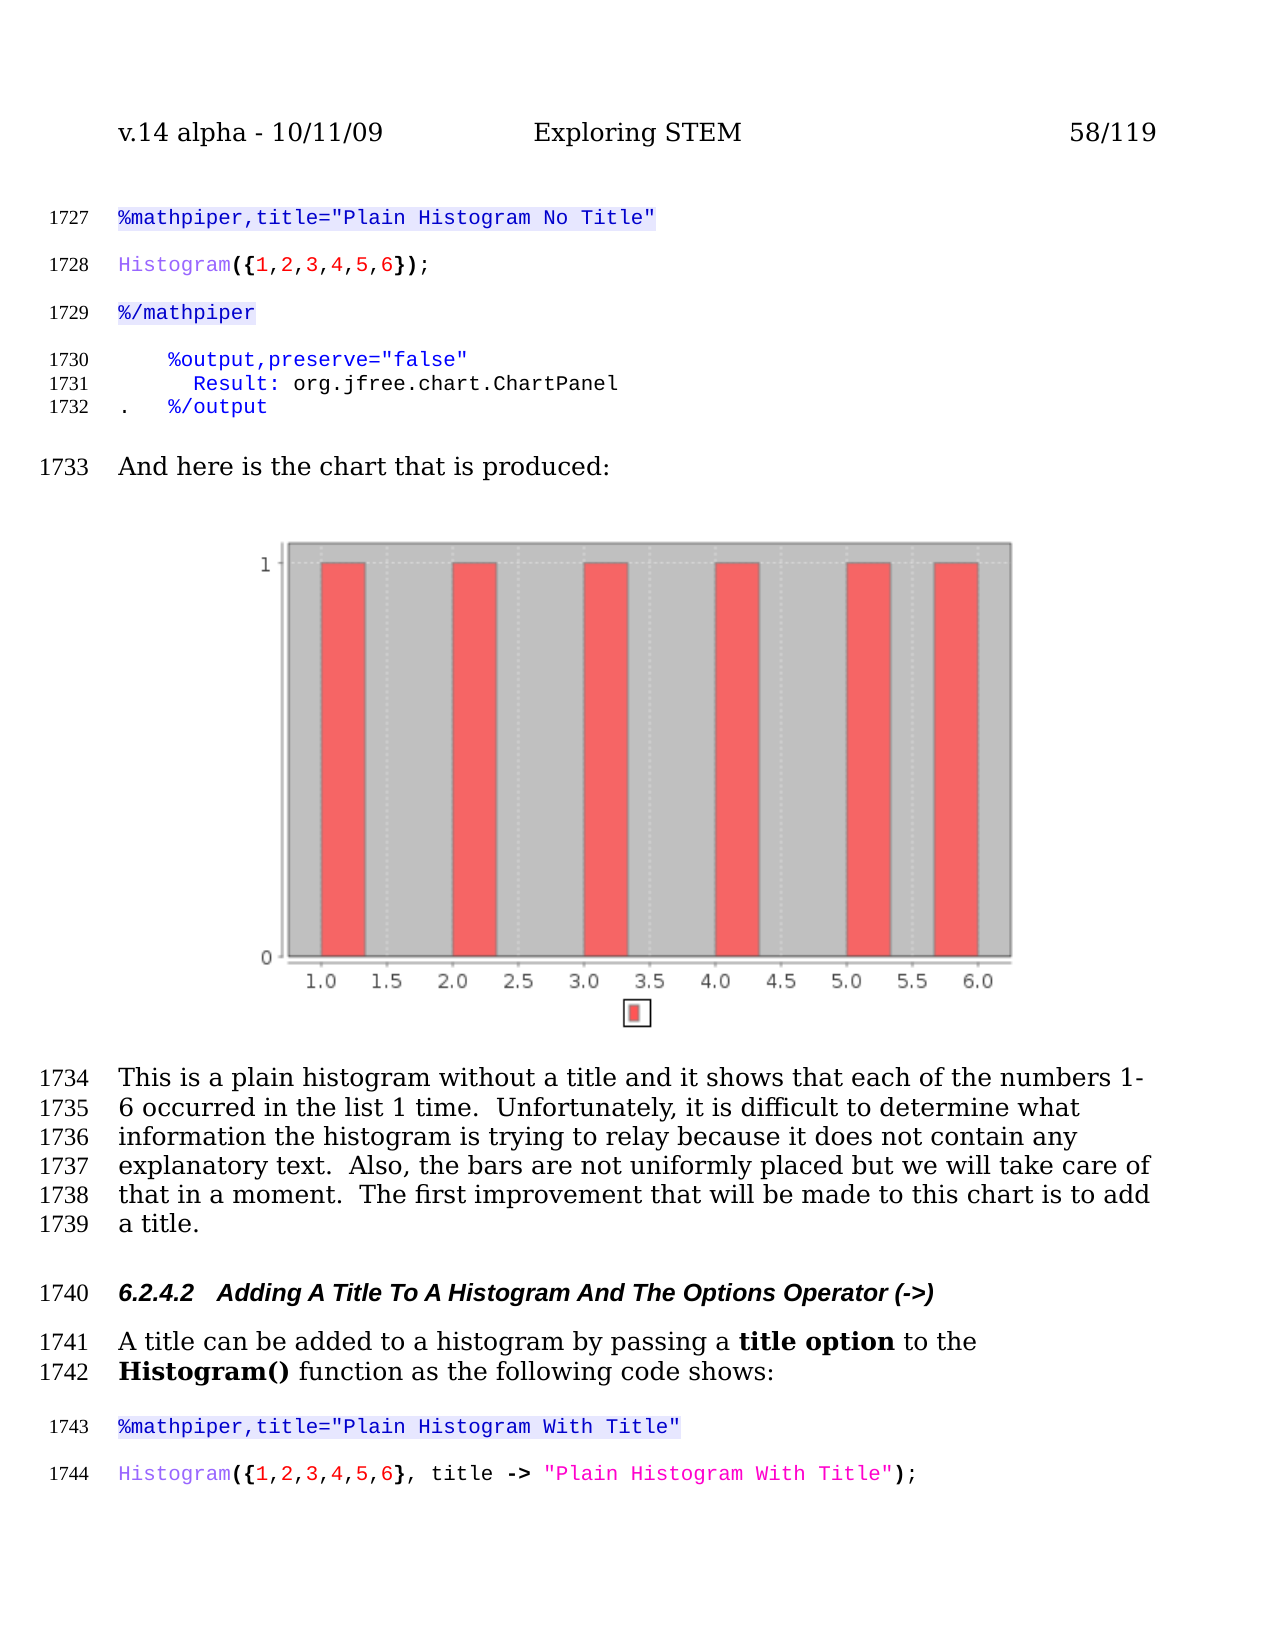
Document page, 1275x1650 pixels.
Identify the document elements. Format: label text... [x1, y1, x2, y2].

text And here is the chart that is produced: [118, 452, 1157, 482]
text Result: org.jfree.chart.ChartPanel [118, 373, 1157, 396]
text %mathpiper,title="Plain Histogram With Title" [118, 1416, 1157, 1439]
text %output,preserve="false" [118, 349, 1157, 373]
text . %/output [118, 396, 1157, 420]
text %/mathpiper [118, 302, 1157, 325]
text Histogram({1,2,3,4,5,6}, title -> "Plain Histogram With Title"); [118, 1463, 1157, 1487]
text This is a plain histogram without a title and it shows that each of the numbers 1-6 occurred in the list 1 time. Unfortunately, it is difficult to determine what information the histogram is trying to relay because it does not contain any explanatory text. Also, the bars are not uniformly placed but we will take care of that in a moment. The first improvement that will be made to this chart is to add a title. [118, 1064, 1157, 1239]
subtitle Adding A Title To A Histogram And The Options Operator (->) [118, 1278, 1157, 1306]
picture [245, 531, 1030, 1029]
text Histogram({1,2,3,4,5,6}); [118, 254, 1157, 278]
text A title can be added to a histogram by passing a title option to the Histogram() function as the following code shows: [118, 1327, 1157, 1386]
text %mathpiper,title="Plain Histogram No Title" [118, 207, 1157, 231]
